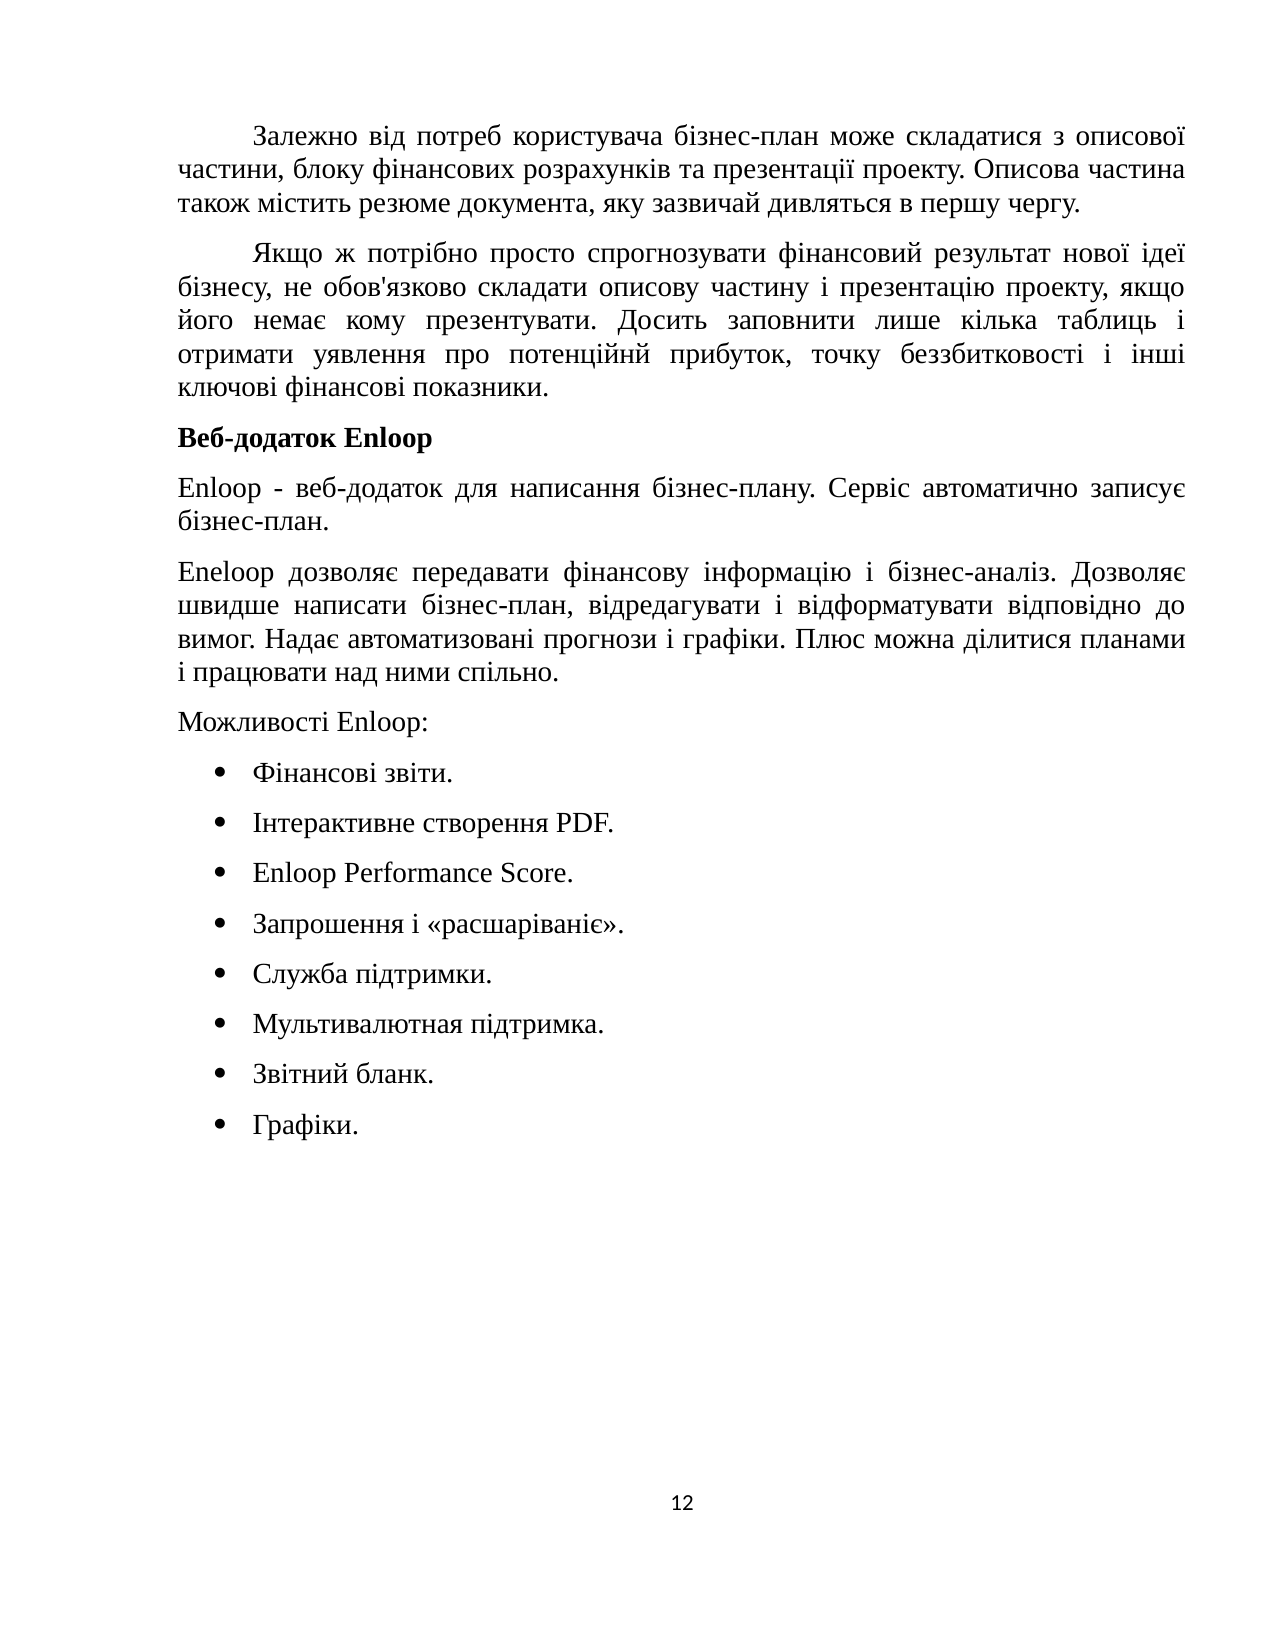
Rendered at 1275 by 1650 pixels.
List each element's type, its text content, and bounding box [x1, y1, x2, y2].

text Можливості Enloop: [177, 704, 1186, 738]
list Запрошення і «расшаріваніє». [215, 906, 1186, 939]
list Enloop Performance Score. [215, 855, 1186, 889]
text Веб-додаток Enloop [177, 420, 1186, 453]
list Служба підтримки. [215, 956, 1186, 990]
list Мультивалютная підтримка. [215, 1006, 1186, 1040]
list Фінансові звіти. [215, 755, 1186, 788]
text Eneloop дозволяє передавати фінансову інформацію і бізнес-аналіз. Дозволяє швидше написати бізнес-план, відредагувати і відформатувати відповідно до вимог. Надає автоматизовані прогнози і графіки. Плюс можна ділитися планами і працювати над ними спільно. [177, 554, 1186, 688]
list Графіки. [215, 1107, 1186, 1141]
list Інтерактивне створення PDF. [215, 805, 1186, 839]
list Звітний бланк. [215, 1057, 1186, 1090]
text Залежно від потреб користувача бізнес-план може складатися з описової частини, блоку фінансових розрахунків та презентації проекту. Описова частина також містить резюме документа, яку зазвичай дивляться в першу чергу. [177, 118, 1186, 219]
text Enloop - веб-додаток для написання бізнес-плану. Сервіс автоматично записує бізнес-план. [177, 470, 1186, 537]
text Якщо ж потрібно просто спрогнозувати фінансовий результат нової ідеї бізнесу, не обов'язково складати описову частину і презентацію проекту, якщо його немає кому презентувати. Досить заповнити лише кілька таблиць і отримати уявлення про потенційнй прибуток, точку беззбитковості і інші ключові фінансові показники. [177, 235, 1186, 403]
